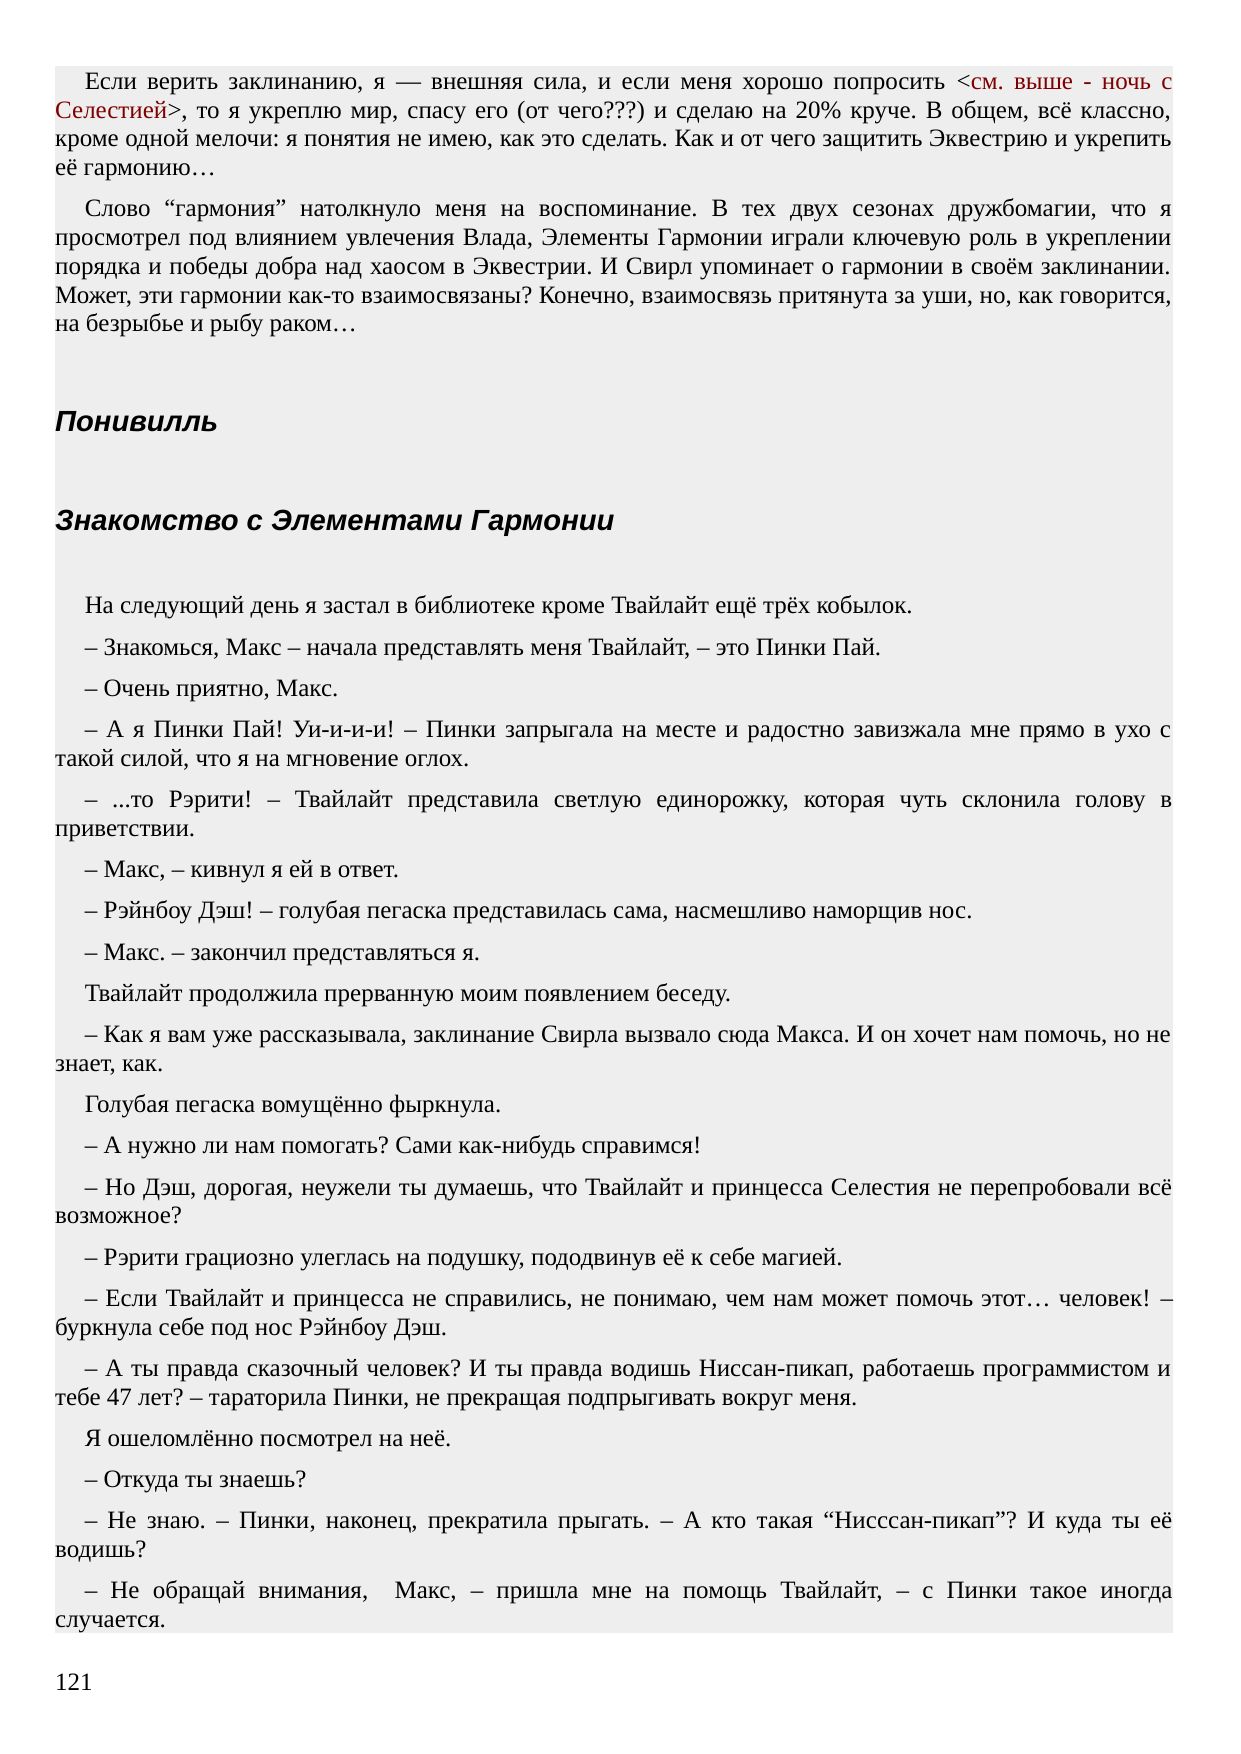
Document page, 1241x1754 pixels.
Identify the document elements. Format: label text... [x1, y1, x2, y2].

subtitle Понивилль [55, 403, 1173, 437]
text Если верить заклинанию, я — внешняя сила, и если меня хорошо попросить <см. выше - ночь с Селестией>, то я укреплю мир, спасу его (от чего???) и сделаю на 20% круче. В общем, всё классно, кроме одной мелочи: я понятия не имею, как это сделать. Как и от чего защитить Эквестрию и укрепить её гармонию… [55, 66, 1173, 181]
text Слово “гармония” натолкнуло меня на воспоминание. В тех двух сезонах дружбомагии, что я просмотрел под влиянием увлечения Влада, Элементы Гармонии играли ключевую роль в укреплении порядка и победы добра над хаосом в Эквестрии. И Свирл упоминает о гармонии в своём заклинании. Может, эти гармонии как-то взаимосвязаны? Конечно, взаимосвязь притянута за уши, но, как говорится, на безрыбье и рыбу раком… [55, 193, 1173, 337]
text – А нужно ли нам помогать? Сами как-нибудь справимся! [55, 1131, 1173, 1159]
text – Откуда ты знаешь? [55, 1464, 1173, 1493]
text – Макс, – кивнул я ей в ответ. [55, 854, 1173, 883]
text – Не обращай внимания, Макс, – пришла мне на помощь Твайлайт, – с Пинки такое иногда случается. [55, 1576, 1173, 1633]
text – Рэрити грациозно улеглась на подушку, пододвинув её к себе магией. [55, 1242, 1173, 1271]
text – ...то Рэрити! – Твайлайт представила светлую единорожку, которая чуть склонила голову в приветствии. [55, 784, 1173, 842]
text – А я Пинки Пай! Уи-и-и-и! – Пинки запрыгала на месте и радостно завизжала мне прямо в ухо с такой силой, что я на мгновение оглох. [55, 714, 1173, 772]
text – Знакомься, Макс – начала представлять меня Твайлайт, – это Пинки Пай. [55, 632, 1173, 661]
text Я ошеломлённо посмотрел на неё. [55, 1423, 1173, 1452]
text – Рэйнбоу Дэш! – голубая пегаска представилась сама, насмешливо наморщив нос. [55, 896, 1173, 924]
text – Макс. – закончил представляться я. [55, 937, 1173, 966]
text На следующий день я застал в библиотеке кроме Твайлайт ещё трёх кобылок. [55, 591, 1173, 619]
text – Если Твайлайт и принцесса не справились, не понимаю, чем нам может помочь этот… человек! – буркнула себе под нос Рэйнбоу Дэш. [55, 1283, 1173, 1341]
text Твайлайт продолжила прерванную моим появлением беседу. [55, 978, 1173, 1007]
text Голубая пегаска вомущённо фыркнула. [55, 1089, 1173, 1118]
text – А ты правда сказочный человек? И ты правда водишь Ниссан-пикап, работаешь программистом и тебе 47 лет? – тараторила Пинки, не прекращая подпрыгивать вокруг меня. [55, 1353, 1173, 1411]
subtitle Знакомство с Элементами Гармонии [55, 503, 1173, 537]
text – Очень приятно, Макс. [55, 673, 1173, 702]
text – Не знаю. – Пинки, наконец, прекратила прыгать. – А кто такая “Нисссан-пикап”? И куда ты её водишь? [55, 1506, 1173, 1563]
text – Как я вам уже рассказывала, заклинание Свирла вызвало сюда Макса. И он хочет нам помочь, но не знает, как. [55, 1019, 1173, 1077]
text – Но Дэш, дорогая, неужели ты думаешь, что Твайлайт и принцесса Селестия не перепробовали всё возможное? [55, 1172, 1173, 1229]
